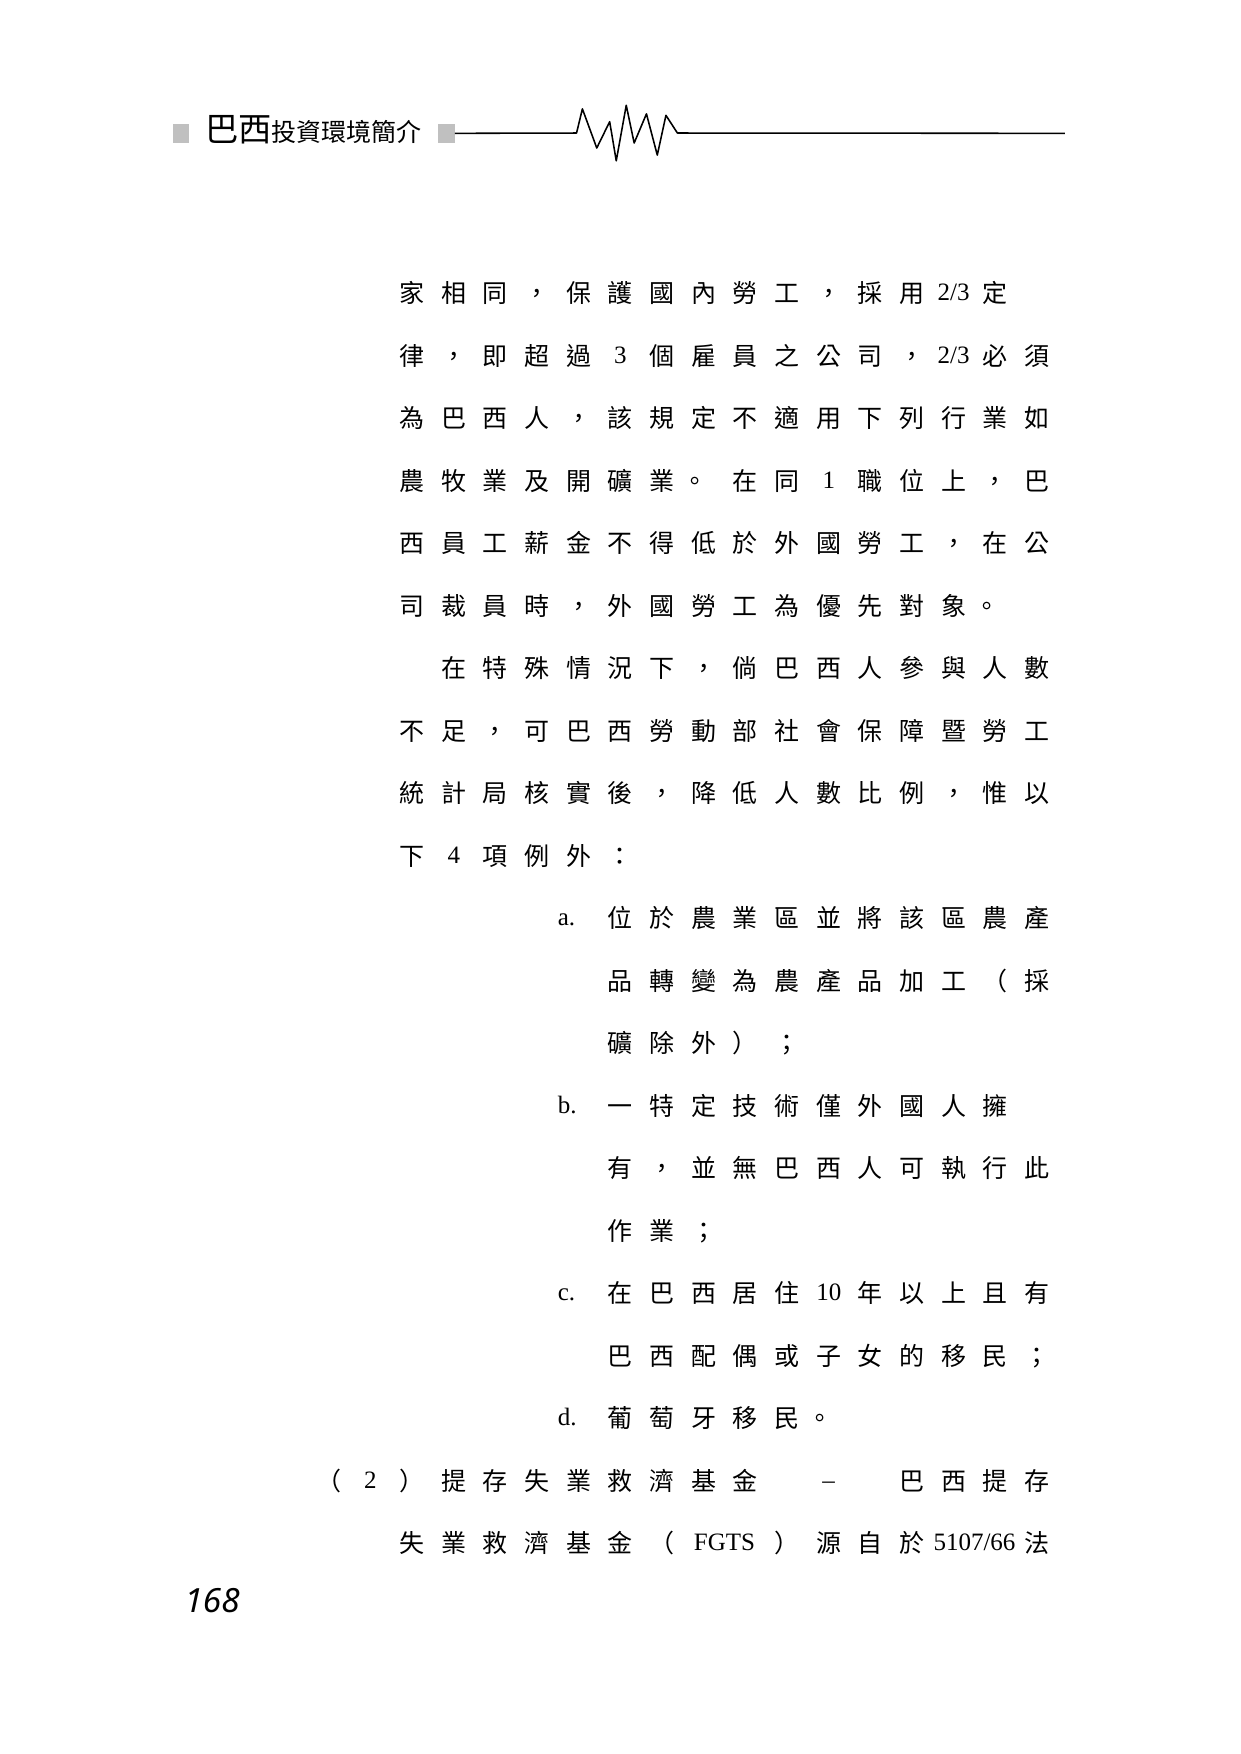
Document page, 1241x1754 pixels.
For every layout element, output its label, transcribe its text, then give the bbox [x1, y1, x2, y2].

text 在特殊情況下，倘巴西人參與人數不足，可巴西勞動部社會保障暨勞工統計局核實後，降低人數比例，惟以下4項例外： [367, 625, 1058, 875]
list 一特定技術僅外國人擁有，並無巴西人可執行此作業； [519, 1063, 1058, 1250]
list 位於農業區並將該區農產品轉變為農產品加工（採礦除外）； [519, 875, 1058, 1063]
list 在巴西居住10年以上且有巴西配偶或子女的移民； [519, 1250, 1058, 1375]
text （2）提存失業救濟基金 – 巴西提存失業救濟基金（FGTS）源自於5107/66法 [306, 1438, 1058, 1563]
text 家相同，保護國內勞工，採用2/3定律，即超過3個雇員之公司，2/3必須為巴西人，該規定不適用下列行業如農牧業及開礦業。在同1職位上，巴西員工薪金不得低於外國勞工，在公司裁員時，外國勞工為優先對象。 [306, 250, 1058, 625]
list 葡萄牙移民。 [519, 1375, 1058, 1438]
